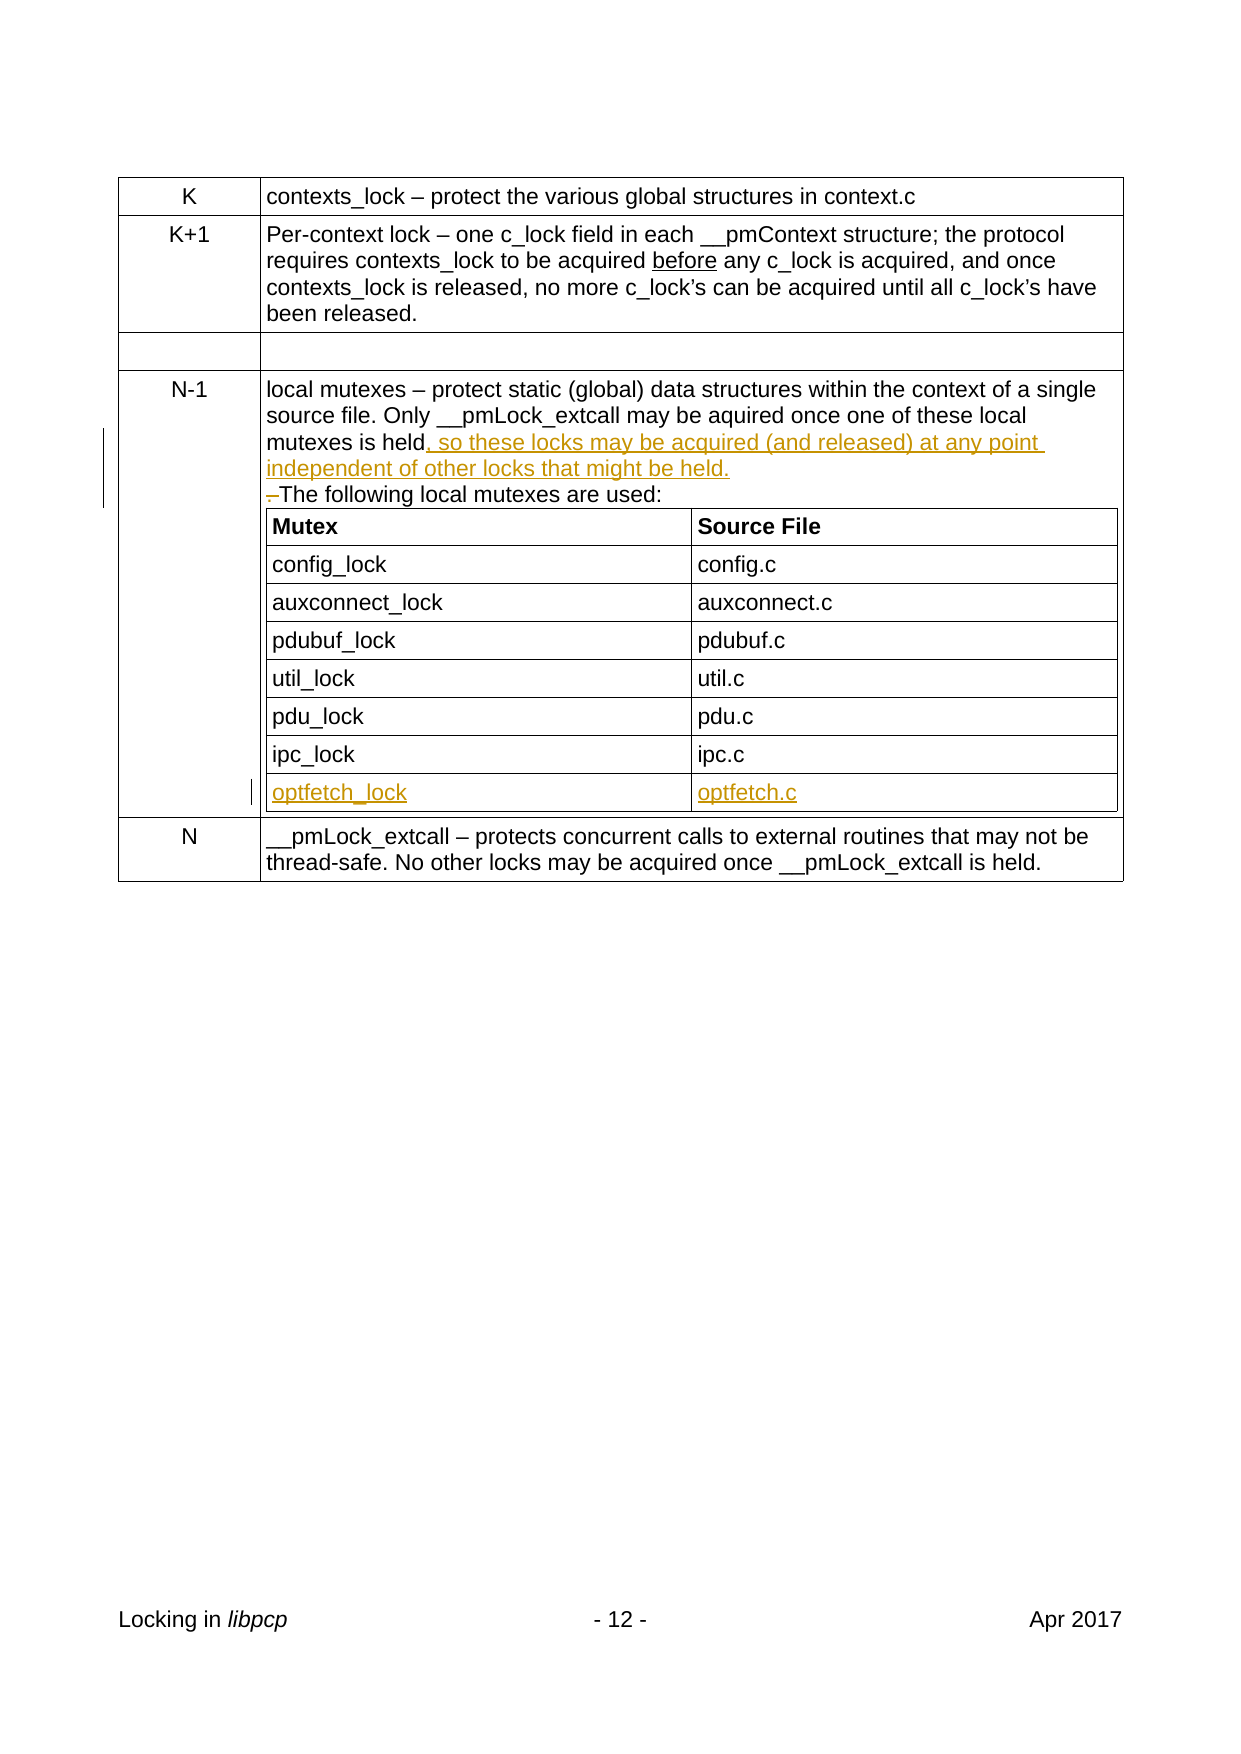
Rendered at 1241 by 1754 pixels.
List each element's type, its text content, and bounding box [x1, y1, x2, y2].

table_cell auxconnect.c [692, 584, 1117, 621]
table_cell ipc_lock [267, 736, 691, 773]
table_cell util.c [692, 660, 1117, 697]
table_cell config.c [692, 546, 1117, 583]
table_cell auxconnect_lock [267, 584, 691, 621]
table_cell K+1 [119, 216, 260, 332]
table_cell N [119, 818, 260, 881]
table_cell K [119, 178, 260, 215]
table_cell pdubuf_lock [267, 622, 691, 659]
table_cell config_lock [267, 546, 691, 583]
table_cell [119, 333, 260, 370]
table_cell pdubuf.c [692, 622, 1117, 659]
table_cell pdu.c [692, 698, 1117, 735]
table_cell local mutexes – protect static (global) data structures within the context of a single source file. Only __pmLock_extcall may be aquired once one of these local mutexes is held, so these locks may be acquired (and released) at any point independent of other locks that might be held. The following local mutexes are used: [261, 371, 1123, 817]
table_cell pdu_lock [267, 698, 691, 735]
table_cell optfetch_lock [267, 774, 691, 811]
table_cell optfetch.c [692, 774, 1117, 811]
table_header Mutex [267, 509, 691, 545]
table_header Source File [692, 509, 1117, 545]
table_cell Per-context lock – one c_lock field in each __pmContext structure; the protocol requires contexts_lock to be acquired before any c_lock is acquired, and once contexts_lock is released, no more c_lock’s can be acquired until all c_lock’s have been released. [261, 216, 1123, 332]
table_cell ipc.c [692, 736, 1117, 773]
table_cell N-1 [119, 371, 260, 817]
table_cell [261, 333, 1123, 370]
table_cell util_lock [267, 660, 691, 697]
table_cell __pmLock_extcall – protects concurrent calls to external routines that may not be thread-safe. No other locks may be acquired once __pmLock_extcall is held. [261, 818, 1123, 881]
table_cell contexts_lock – protect the various global structures in context.c [261, 178, 1123, 215]
